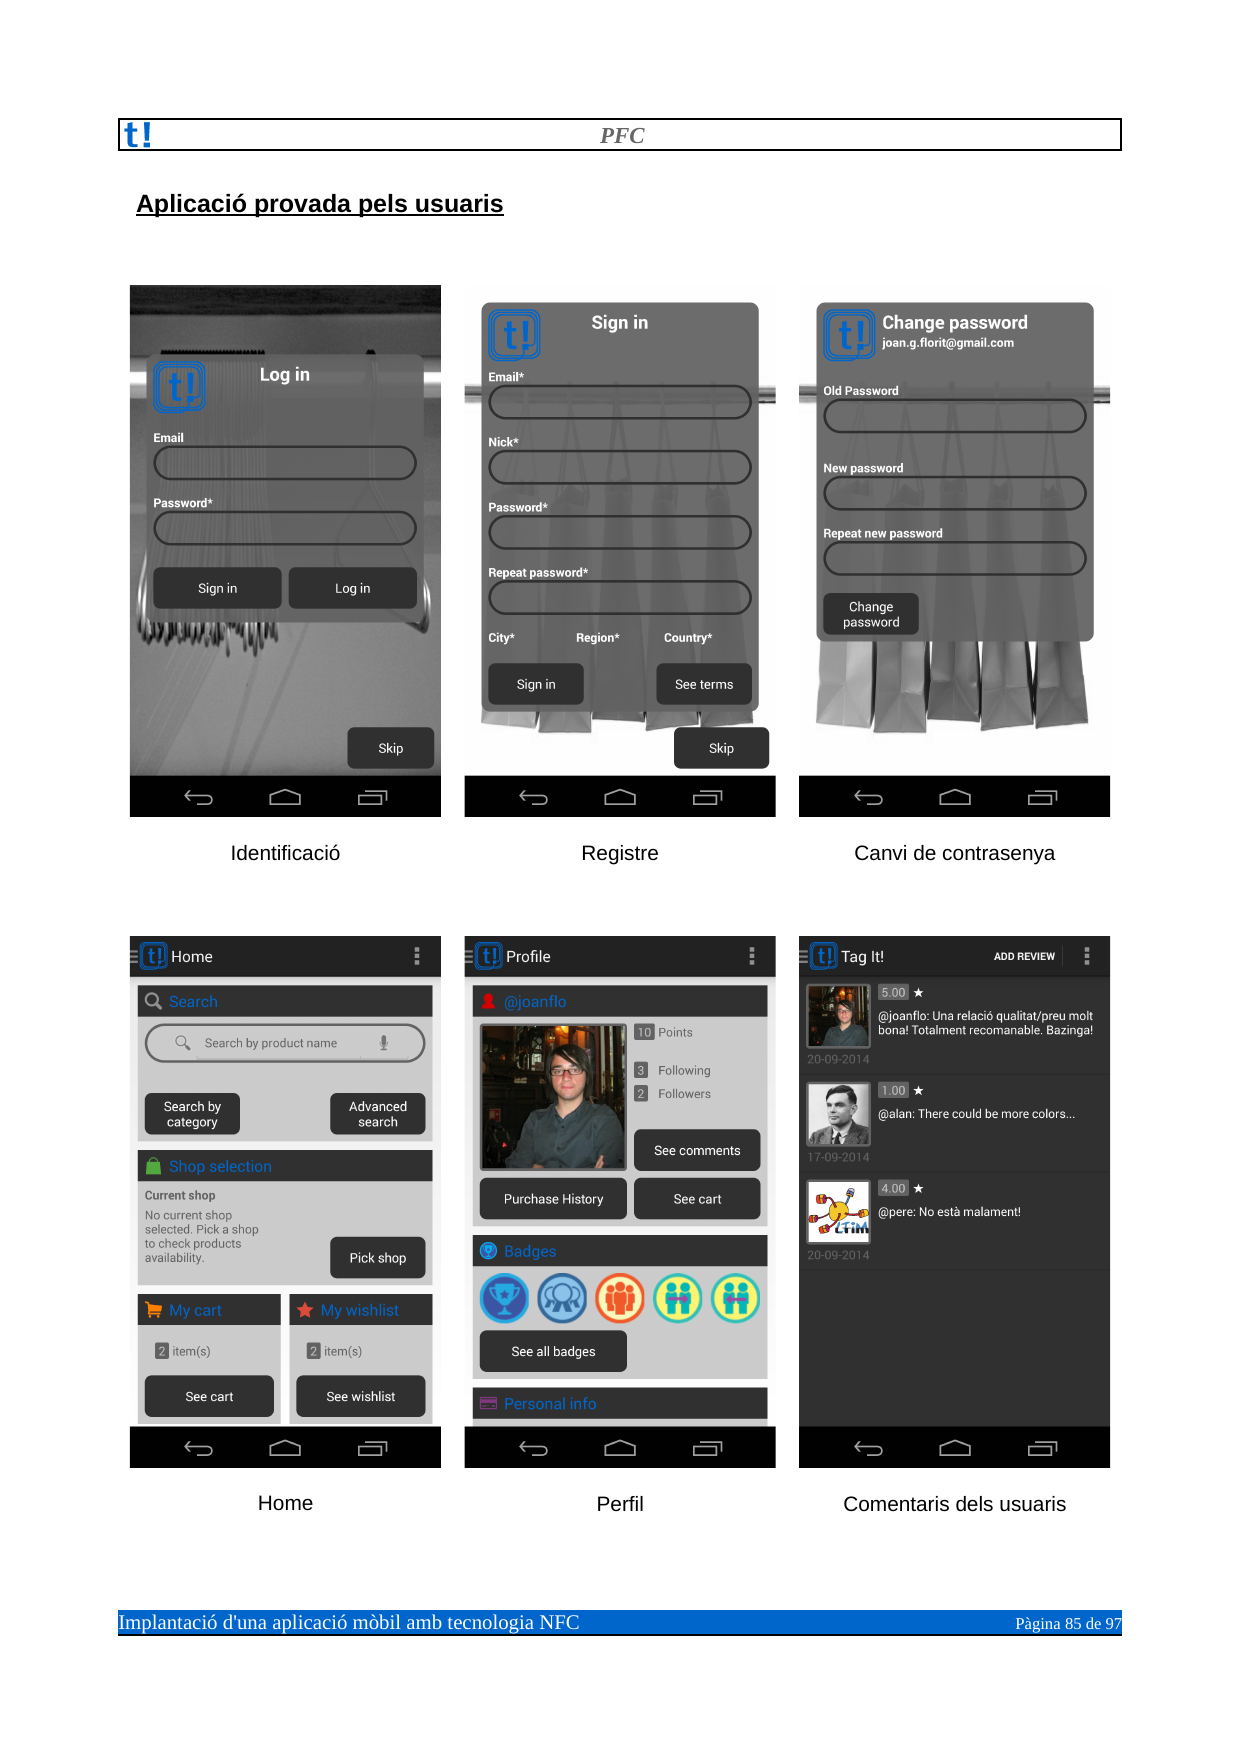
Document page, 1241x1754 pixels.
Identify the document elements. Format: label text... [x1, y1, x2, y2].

picture [129, 285, 441, 817]
picture [464, 936, 776, 1468]
text Aplicació provada pels usuaris [118, 189, 1122, 218]
table_cell [453, 924, 787, 1467]
picture [129, 936, 441, 1468]
table_header Registre [453, 274, 787, 924]
table_cell Home [118, 924, 453, 1575]
picture [799, 936, 1111, 1468]
table_cell Comentaris dels usuaris [788, 1468, 1122, 1575]
table_header Canvi de contrasenya [788, 274, 1122, 924]
table_cell Perfil [453, 1468, 787, 1575]
table_cell [788, 924, 1122, 1467]
picture [123, 121, 151, 148]
table_header Identificació [118, 274, 453, 924]
picture [464, 285, 776, 817]
picture [799, 285, 1111, 817]
